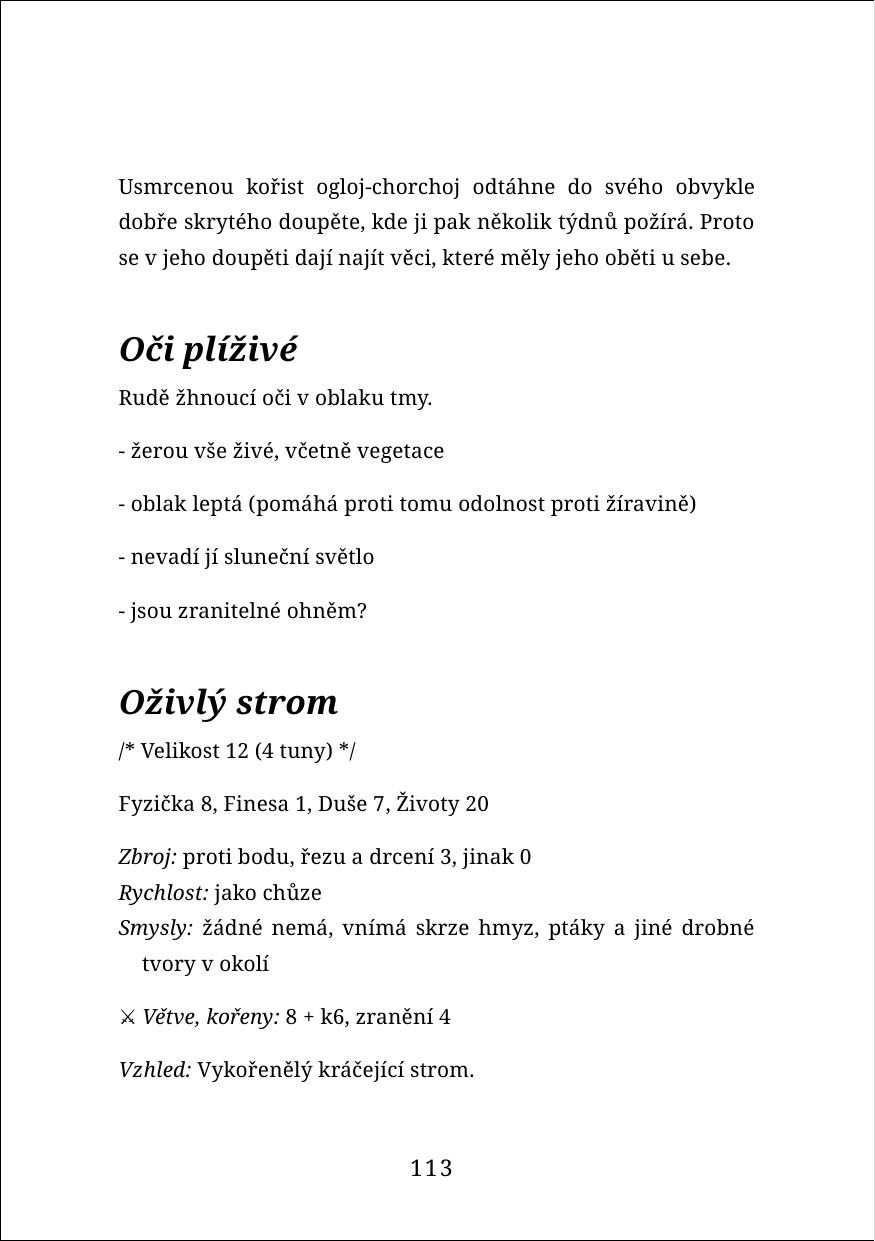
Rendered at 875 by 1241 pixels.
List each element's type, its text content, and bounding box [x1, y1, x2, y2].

subtitle Oživlý strom [118, 678, 756, 724]
text - žerou vše živé, včetně vegetace [118, 436, 756, 464]
text - jsou zranitelné ohněm? [118, 596, 756, 624]
text /* Velikost 12 (4 tuny) */ [118, 736, 756, 764]
text Fyzička 8, Finesa 1, Duše 7, Životy 20 [118, 789, 756, 817]
text - nevadí jí sluneční světlo [118, 542, 756, 571]
text Rudě žhnoucí oči v oblaku tmy. [118, 383, 756, 411]
text Smysly: žádné nemá, vnímá skrze hmyz, ptáky a jiné drobné tvory v okolí [118, 913, 756, 977]
text Zbroj: proti bodu, řezu a drcení 3, jinak 0 [118, 842, 756, 871]
text ⚔ Větve, kořeny: 8 + k6, zranění 4 [118, 1002, 756, 1030]
text Usmrcenou kořist ogloj-chorchoj odtáhne do svého obvykle dobře skrytého doupěte, kde ji pak několik týdnů požírá. Proto se v jeho doupěti dají najít věci, které měly jeho oběti u sebe. [118, 172, 756, 271]
text Vzhled: Vykořenělý kráčející strom. [118, 1055, 756, 1084]
text - oblak leptá (pomáhá proti tomu odolnost proti žíravině) [118, 489, 756, 518]
text Rychlost: jako chůze [118, 878, 756, 906]
subtitle Oči plíživé [118, 326, 756, 371]
